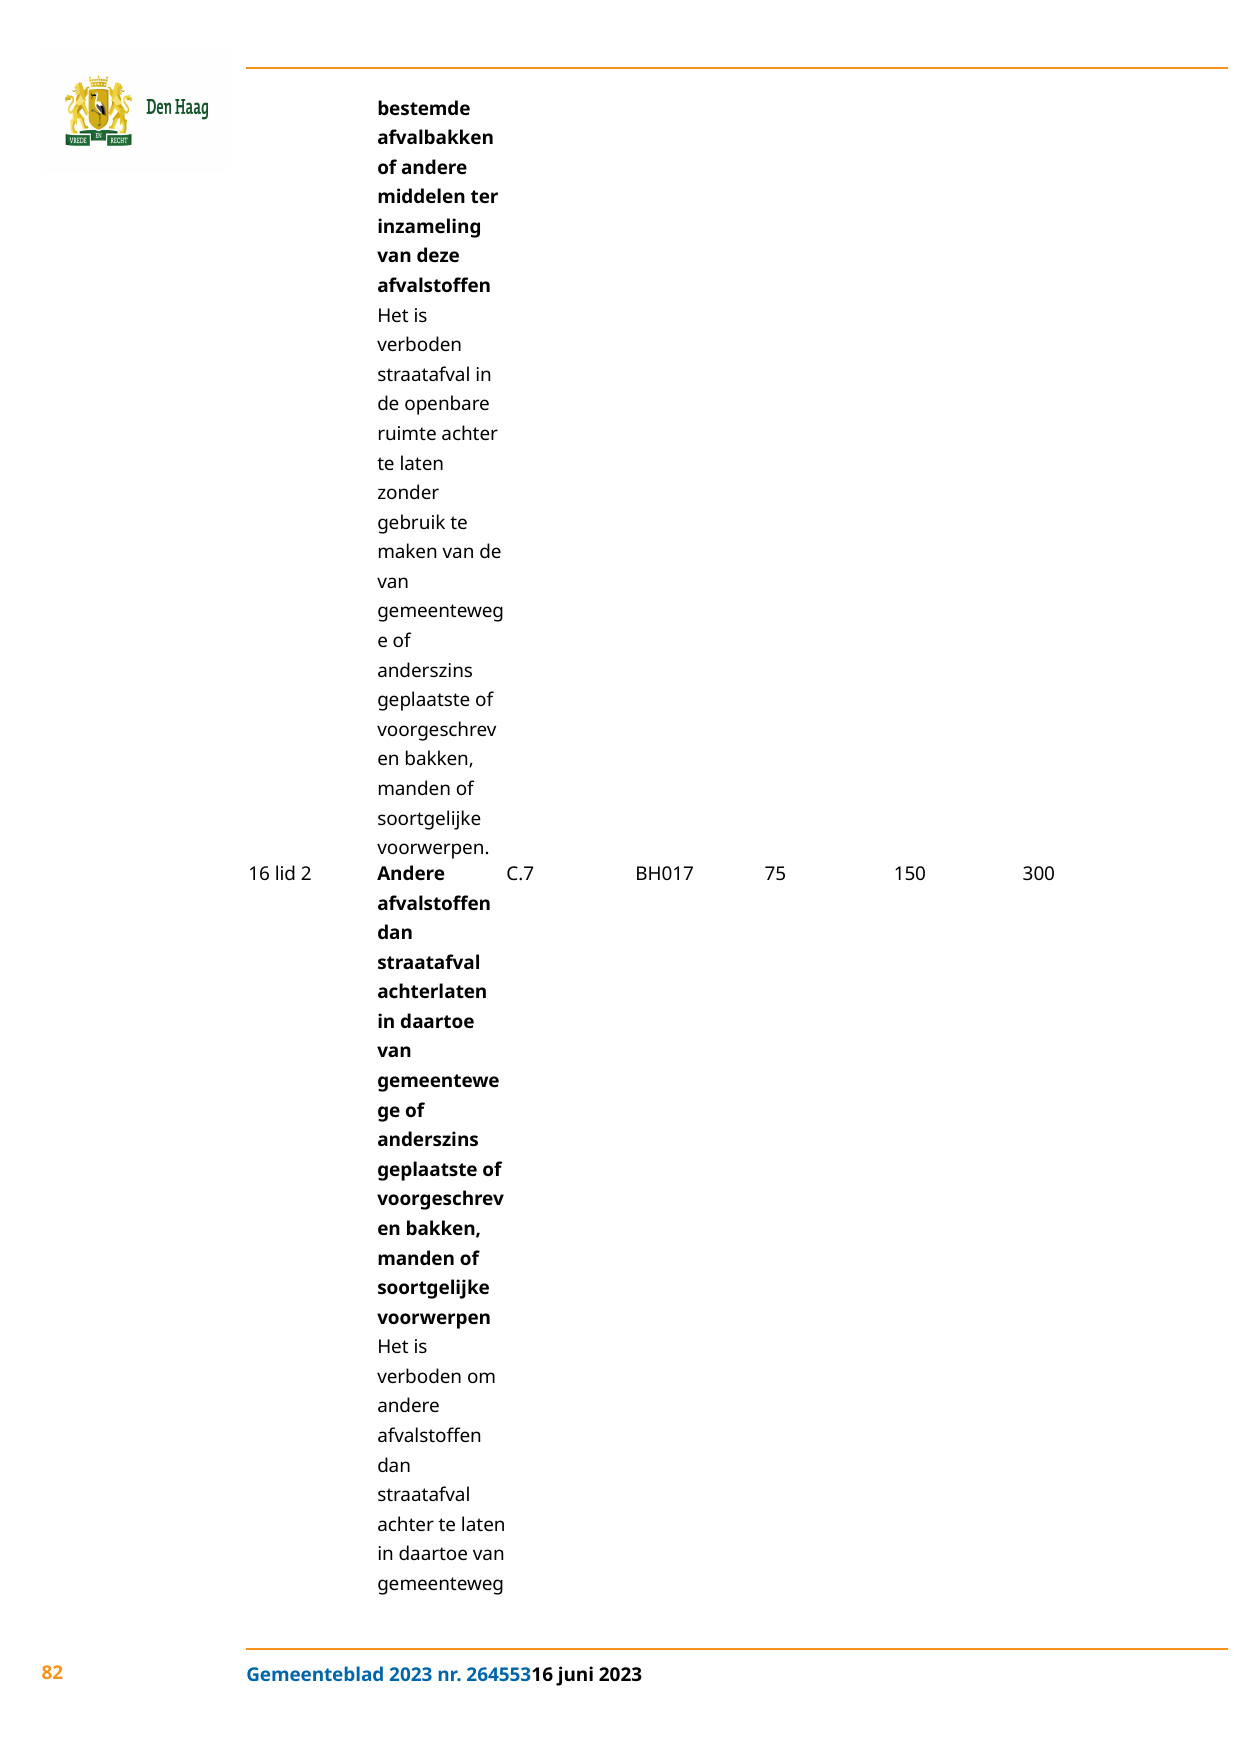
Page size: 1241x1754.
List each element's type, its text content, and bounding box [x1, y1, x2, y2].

table_cell BH017 [635, 860, 764, 1596]
table_cell [248, 95, 377, 860]
table_cell 75 [764, 860, 893, 1596]
table_cell 16 lid 2 [248, 860, 377, 1596]
table_cell [635, 95, 764, 860]
table_cell 150 [894, 860, 1022, 1596]
table_cell Andere afvalstoffen dan straatafval achterlaten in daartoe van gemeentewege of anderszins geplaatste of voorgeschreven bakken, manden of soortgelijke voorwerpen Het is verboden om andere afvalstoffen dan straatafval achter te laten in daartoe van gemeenteweg [377, 860, 506, 1596]
table_cell bestemde afvalbakken of andere middelen ter inzameling van deze afvalstoffen Het is verboden straatafval in de openbare ruimte achter te laten zonder gebruik te maken van de van gemeentewege of anderszins geplaatste of voorgeschreven bakken, manden of soortgelijke voorwerpen. [377, 95, 506, 860]
picture [41, 47, 231, 172]
table_cell [894, 95, 1022, 860]
table_cell [1023, 95, 1152, 860]
table_cell [764, 95, 893, 860]
table_cell [506, 95, 635, 860]
table_cell C.7 [506, 860, 635, 1596]
table_cell 300 [1023, 860, 1152, 1596]
